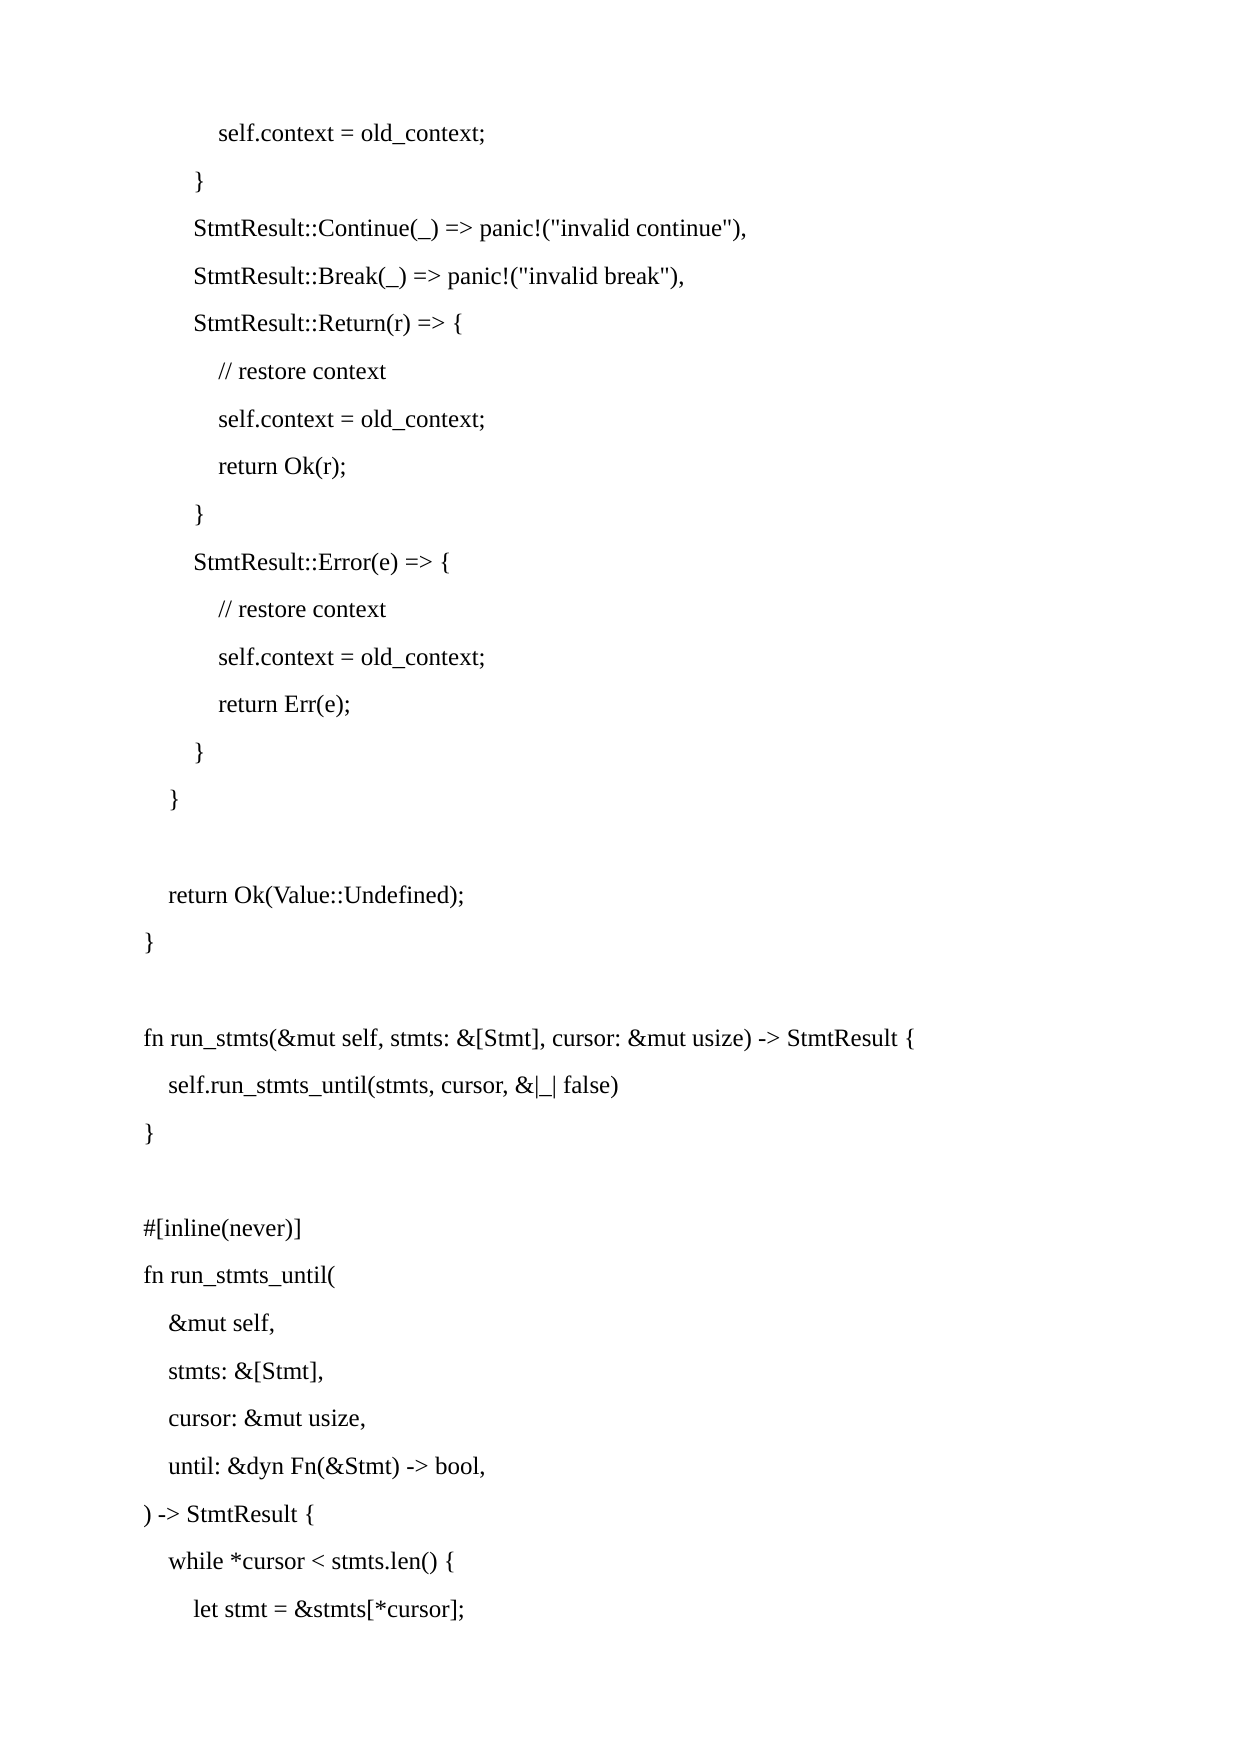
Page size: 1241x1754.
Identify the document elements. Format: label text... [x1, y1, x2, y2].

text self.run_stmts_until(stmts, cursor, &|_| false) [118, 1070, 1122, 1099]
text return Err(e); [118, 689, 1122, 718]
text self.context = old_context; [118, 118, 1122, 147]
text fn run_stmts_until( [118, 1261, 1122, 1289]
text StmtResult::Break(_) => panic!("invalid break"), [118, 261, 1122, 290]
text } [118, 784, 1122, 813]
text until: &dyn Fn(&Stmt) -> bool, [118, 1451, 1122, 1480]
text cursor: &mut usize, [118, 1403, 1122, 1432]
text self.context = old_context; [118, 642, 1122, 671]
text self.context = old_context; [118, 404, 1122, 432]
text StmtResult::Continue(_) => panic!("invalid continue"), [118, 213, 1122, 242]
text &mut self, [118, 1308, 1122, 1337]
text // restore context [118, 594, 1122, 623]
text } [118, 499, 1122, 528]
text } [118, 1118, 1122, 1147]
text return Ok(Value::Undefined); [118, 880, 1122, 908]
text #[inline(never)] [118, 1213, 1122, 1242]
text fn run_stmts(&mut self, stmts: &[Stmt], cursor: &mut usize) -> StmtResult { [118, 1023, 1122, 1051]
text } [118, 927, 1122, 956]
text while *cursor < stmts.len() { [118, 1546, 1122, 1575]
text } [118, 737, 1122, 766]
text StmtResult::Error(e) => { [118, 547, 1122, 575]
text stmts: &[Stmt], [118, 1356, 1122, 1384]
text // restore context [118, 356, 1122, 385]
text let stmt = &stmts[*cursor]; [118, 1594, 1122, 1623]
text return Ok(r); [118, 451, 1122, 480]
text StmtResult::Return(r) => { [118, 308, 1122, 337]
text ) -> StmtResult { [118, 1499, 1122, 1527]
text } [118, 166, 1122, 194]
